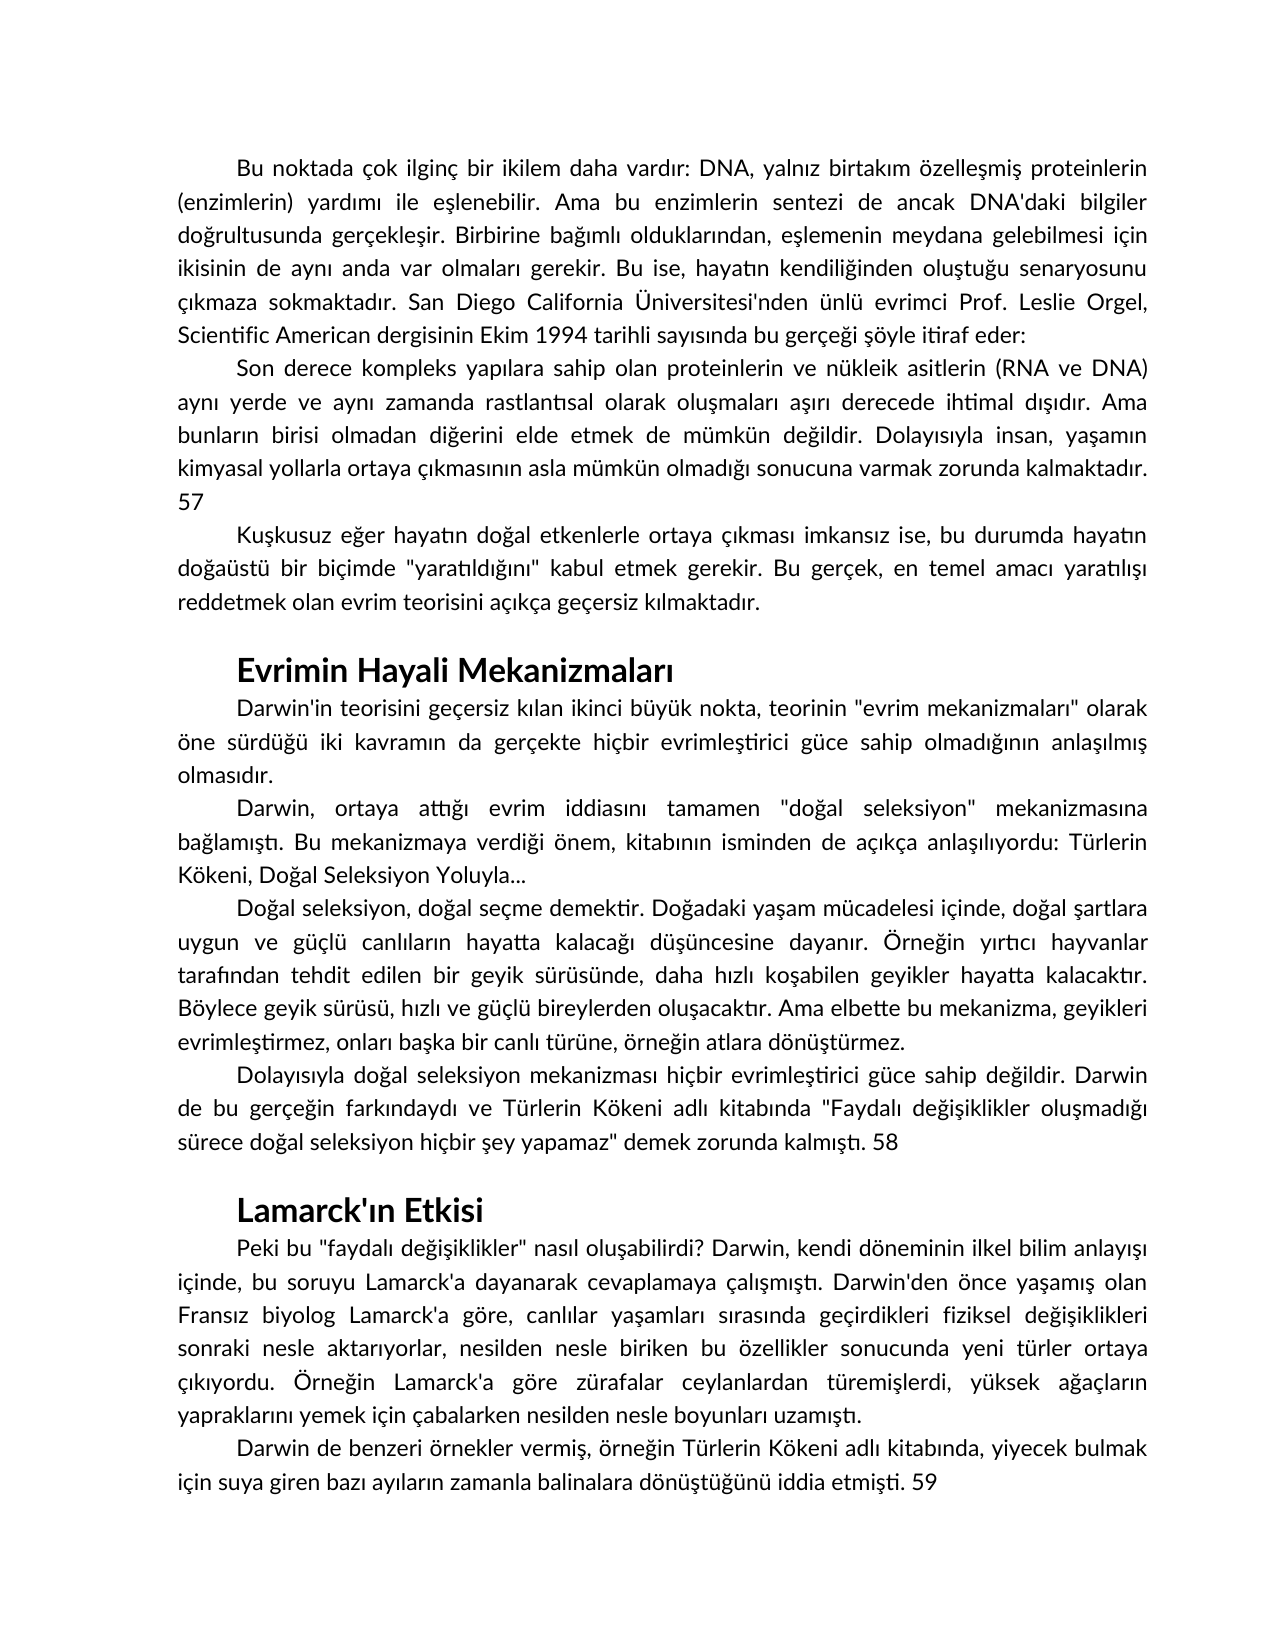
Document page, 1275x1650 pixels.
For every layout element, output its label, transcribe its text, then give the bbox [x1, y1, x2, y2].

text Son derece kompleks yapılara sahip olan proteinlerin ve nükleik asitlerin (RNA ve DNA) aynı yerde ve aynı zamanda rastlantısal olarak oluşmaları aşırı derecede ihtimal dışıdır. Ama bunların birisi olmadan diğerini elde etmek de mümkün değildir. Dolayısıyla insan, yaşamın kimyasal yollarla ortaya çıkmasının asla mümkün olmadığı sonucuna varmak zorunda kalmaktadır. 57 [177, 350, 1149, 517]
text Peki bu "faydalı değişiklikler" nasıl oluşabilirdi? Darwin, kendi döneminin ilkel bilim anlayışı içinde, bu soruyu Lamarck'a dayanarak cevaplamaya çalışmıştı. Darwin'den önce yaşamış olan Fransız biyolog Lamarck'a göre, canlılar yaşamları sırasında geçirdikleri fiziksel değişiklikleri sonraki nesle aktarıyorlar, nesilden nesle biriken bu özellikler sonucunda yeni türler ortaya çıkıyordu. Örneğin Lamarck'a göre zürafalar ceylanlardan türemişlerdi, yüksek ağaçların yapraklarını yemek için çabalarken nesilden nesle boyunları uzamıştı. [177, 1230, 1149, 1430]
text Dolayısıyla doğal seleksiyon mekanizması hiçbir evrimleştirici güce sahip değildir. Darwin de bu gerçeğin farkındaydı ve Türlerin Kökeni adlı kitabında "Faydalı değişiklikler oluşmadığı sürece doğal seleksiyon hiçbir şey yapamaz" demek zorunda kalmıştı. 58 [177, 1057, 1149, 1157]
text Darwin, ortaya attığı evrim iddiasını tamamen "doğal seleksiyon" mekanizmasına bağlamıştı. Bu mekanizmaya verdiği önem, kitabının isminden de açıkça anlaşılıyordu: Türlerin Kökeni, Doğal Seleksiyon Yoluyla... [177, 790, 1149, 890]
text Darwin de benzeri örnekler vermiş, örneğin Türlerin Kökeni adlı kitabında, yiyecek bulmak için suya giren bazı ayıların zamanla balinalara dönüştüğünü iddia etmişti. 59 [177, 1430, 1149, 1497]
subtitle Lamarck'ın Etkisi [177, 1190, 1149, 1230]
subtitle Evrimin Hayali Mekanizmaları [177, 650, 1149, 690]
text Doğal seleksiyon, doğal seçme demektir. Doğadaki yaşam mücadelesi içinde, doğal şartlara uygun ve güçlü canlıların hayatta kalacağı düşüncesine dayanır. Örneğin yırtıcı hayvanlar tarafından tehdit edilen bir geyik sürüsünde, daha hızlı koşabilen geyikler hayatta kalacaktır. Böylece geyik sürüsü, hızlı ve güçlü bireylerden oluşacaktır. Ama elbette bu mekanizma, geyikleri evrimleştirmez, onları başka bir canlı türüne, örneğin atlara dönüştürmez. [177, 890, 1149, 1057]
text Bu noktada çok ilginç bir ikilem daha vardır: DNA, yalnız birtakım özelleşmiş proteinlerin (enzimlerin) yardımı ile eşlenebilir. Ama bu enzimlerin sentezi de ancak DNA'daki bilgiler doğrultusunda gerçekleşir. Birbirine bağımlı olduklarından, eşlemenin meydana gelebilmesi için ikisinin de aynı anda var olmaları gerekir. Bu ise, hayatın kendiliğinden oluştuğu senaryosunu çıkmaza sokmaktadır. San Diego California Üniversitesi'nden ünlü evrimci Prof. Leslie Orgel, Scientific American dergisinin Ekim 1994 tarihli sayısında bu gerçeği şöyle itiraf eder: [177, 150, 1149, 350]
text Kuşkusuz eğer hayatın doğal etkenlerle ortaya çıkması imkansız ise, bu durumda hayatın doğaüstü bir biçimde "yaratıldığını" kabul etmek gerekir. Bu gerçek, en temel amacı yaratılışı reddetmek olan evrim teorisini açıkça geçersiz kılmaktadır. [177, 517, 1149, 617]
text Darwin'in teorisini geçersiz kılan ikinci büyük nokta, teorinin "evrim mekanizmaları" olarak öne sürdüğü iki kavramın da gerçekte hiçbir evrimleştirici güce sahip olmadığının anlaşılmış olmasıdır. [177, 690, 1149, 790]
